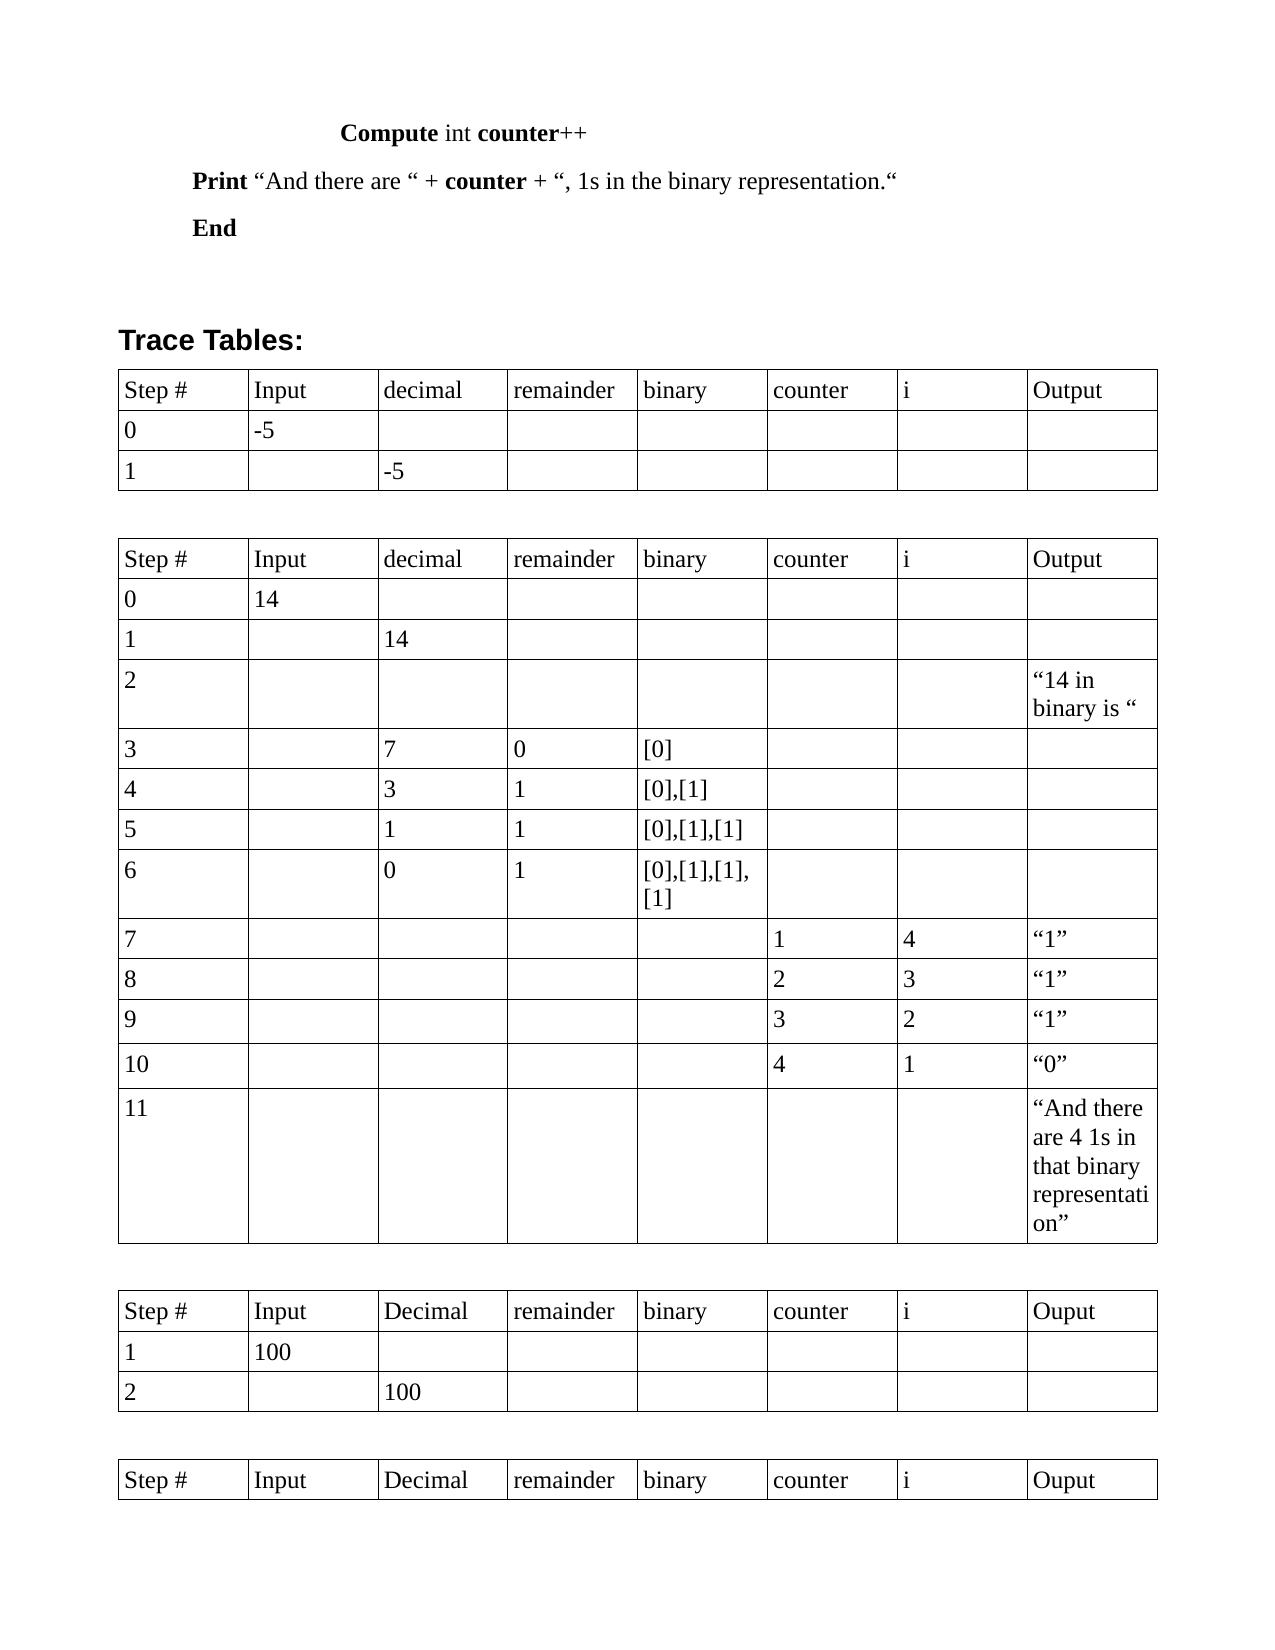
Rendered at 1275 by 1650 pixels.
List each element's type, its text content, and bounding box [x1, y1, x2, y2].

table_cell 1 [508, 810, 637, 849]
table_cell [379, 959, 507, 999]
table_cell [898, 810, 1027, 849]
table_cell [508, 1000, 637, 1043]
table_cell [898, 729, 1027, 768]
table_cell 3 [898, 959, 1027, 999]
table_cell 2 [768, 959, 897, 999]
table_header Step # [119, 1460, 248, 1499]
table_header remainder [508, 539, 637, 578]
table_header binary [638, 370, 767, 410]
table_cell [1028, 1332, 1157, 1371]
table_cell 11 [119, 1089, 248, 1243]
table_cell [898, 850, 1027, 918]
table_cell [898, 411, 1027, 450]
table_cell [249, 850, 378, 918]
table_cell [1028, 850, 1157, 918]
table_cell 4 [768, 1044, 897, 1087]
table_cell 3 [379, 769, 507, 809]
table_cell [768, 1089, 897, 1243]
table_header Output [1028, 539, 1157, 578]
table_cell [508, 1044, 637, 1087]
table_cell [898, 1089, 1027, 1243]
table_cell [249, 959, 378, 999]
table_cell [768, 660, 897, 728]
table_cell [379, 660, 507, 728]
table_cell 1 [768, 919, 897, 958]
table_cell [768, 729, 897, 768]
table_cell [379, 1332, 507, 1371]
table_cell 4 [119, 769, 248, 809]
table_cell 3 [119, 729, 248, 768]
table_cell 2 [898, 1000, 1027, 1043]
table_cell [898, 769, 1027, 809]
table_cell 1 [379, 810, 507, 849]
table_cell [249, 451, 378, 490]
table_cell [379, 1000, 507, 1043]
table_cell [638, 1372, 767, 1411]
table_header Decimal [379, 1460, 507, 1499]
table_cell 1 [508, 850, 637, 918]
table_cell [638, 959, 767, 999]
table_header Decimal [379, 1291, 507, 1331]
table_cell 3 [768, 1000, 897, 1043]
table_cell -5 [379, 451, 507, 490]
table_cell [249, 1000, 378, 1043]
table_cell [768, 810, 897, 849]
table_header counter [768, 1291, 897, 1331]
table_cell 0 [379, 850, 507, 918]
table_cell [0],[1],[1],[1] [638, 850, 767, 918]
table_cell [1028, 579, 1157, 619]
table_cell 100 [249, 1332, 378, 1371]
table_header counter [768, 539, 897, 578]
table_cell [638, 620, 767, 659]
table_cell [249, 729, 378, 768]
table_cell “1” [1028, 959, 1157, 999]
text End [118, 213, 1157, 242]
table_cell [379, 919, 507, 958]
table_cell [379, 1044, 507, 1087]
table_header remainder [508, 370, 637, 410]
table_cell 2 [119, 1372, 248, 1411]
table_cell [638, 411, 767, 450]
table_cell [898, 579, 1027, 619]
table_header binary [638, 539, 767, 578]
table_cell [768, 850, 897, 918]
table_cell 8 [119, 959, 248, 999]
table_header binary [638, 1291, 767, 1331]
table_cell 5 [119, 810, 248, 849]
table_cell [638, 1089, 767, 1243]
table_cell [508, 1332, 637, 1371]
table_cell [898, 1372, 1027, 1411]
table_cell 0 [508, 729, 637, 768]
table_header Input [249, 370, 378, 410]
table_cell 10 [119, 1044, 248, 1087]
table_cell “0” [1028, 1044, 1157, 1087]
table_cell [249, 919, 378, 958]
table_cell 14 [249, 579, 378, 619]
table_cell [638, 660, 767, 728]
table_cell “1” [1028, 1000, 1157, 1043]
table_cell [508, 660, 637, 728]
table_cell 6 [119, 850, 248, 918]
table_cell [768, 1332, 897, 1371]
table_cell [249, 660, 378, 728]
table_header remainder [508, 1460, 637, 1499]
table_header i [898, 539, 1027, 578]
table_cell [768, 579, 897, 619]
table_cell 4 [898, 919, 1027, 958]
table_cell [508, 579, 637, 619]
table_cell [508, 411, 637, 450]
table_cell 1 [898, 1044, 1027, 1087]
table_cell 7 [379, 729, 507, 768]
table_cell [249, 620, 378, 659]
table_cell [1028, 729, 1157, 768]
table_cell [898, 660, 1027, 728]
table_cell [0],[1] [638, 769, 767, 809]
table_header i [898, 1460, 1027, 1499]
table_cell 1 [119, 620, 248, 659]
table_header counter [768, 1460, 897, 1499]
table_cell [768, 411, 897, 450]
subtitle Trace Tables: [118, 323, 1157, 357]
table_header Ouput [1028, 1291, 1157, 1331]
table_cell 0 [119, 579, 248, 619]
table_cell [768, 451, 897, 490]
table_cell [0],[1],[1] [638, 810, 767, 849]
table_header Input [249, 1460, 378, 1499]
table_cell 1 [119, 451, 248, 490]
table_cell 2 [119, 660, 248, 728]
table_cell [1028, 769, 1157, 809]
table_cell [1028, 451, 1157, 490]
text Print “And there are “ + counter + “, 1s in the binary representation.“ [118, 166, 1157, 194]
table_cell [898, 451, 1027, 490]
table_header Step # [119, 370, 248, 410]
table_cell [508, 620, 637, 659]
table_header counter [768, 370, 897, 410]
table_cell [638, 1000, 767, 1043]
table_cell “And there are 4 1s in that binary representation” [1028, 1089, 1157, 1243]
table_cell “1” [1028, 919, 1157, 958]
table_cell [638, 451, 767, 490]
table_cell [898, 620, 1027, 659]
table_header i [898, 1291, 1027, 1331]
table_header Step # [119, 539, 248, 578]
table_cell [379, 579, 507, 619]
table_header decimal [379, 370, 507, 410]
table_header remainder [508, 1291, 637, 1331]
table_cell 14 [379, 620, 507, 659]
table_cell [768, 769, 897, 809]
table_cell [249, 769, 378, 809]
table_cell 0 [119, 411, 248, 450]
table_header Ouput [1028, 1460, 1157, 1499]
table_cell [249, 1089, 378, 1243]
table_header decimal [379, 539, 507, 578]
table_cell 100 [379, 1372, 507, 1411]
table_header binary [638, 1460, 767, 1499]
table_cell [768, 1372, 897, 1411]
table_cell [508, 451, 637, 490]
table_cell 1 [119, 1332, 248, 1371]
text Compute int counter++ [118, 118, 1157, 147]
table_cell [638, 579, 767, 619]
table_cell 1 [508, 769, 637, 809]
table_cell [508, 919, 637, 958]
table_cell [379, 411, 507, 450]
table_cell -5 [249, 411, 378, 450]
table_cell [638, 919, 767, 958]
table_cell [638, 1332, 767, 1371]
table_cell [768, 620, 897, 659]
table_header Input [249, 1291, 378, 1331]
table_cell [508, 1089, 637, 1243]
table_cell [1028, 620, 1157, 659]
table_header Input [249, 539, 378, 578]
table_cell [1028, 810, 1157, 849]
table_cell [898, 1332, 1027, 1371]
table_cell [249, 810, 378, 849]
table_cell [638, 1044, 767, 1087]
table_cell [249, 1372, 378, 1411]
table_cell [1028, 411, 1157, 450]
table_cell 7 [119, 919, 248, 958]
table_cell “14 in binary is “ [1028, 660, 1157, 728]
table_cell [1028, 1372, 1157, 1411]
table_cell [508, 1372, 637, 1411]
table_cell [0] [638, 729, 767, 768]
table_header Output [1028, 370, 1157, 410]
table_cell [249, 1044, 378, 1087]
table_header Step # [119, 1291, 248, 1331]
table_cell [508, 959, 637, 999]
table_cell [379, 1089, 507, 1243]
table_header i [898, 370, 1027, 410]
table_cell 9 [119, 1000, 248, 1043]
